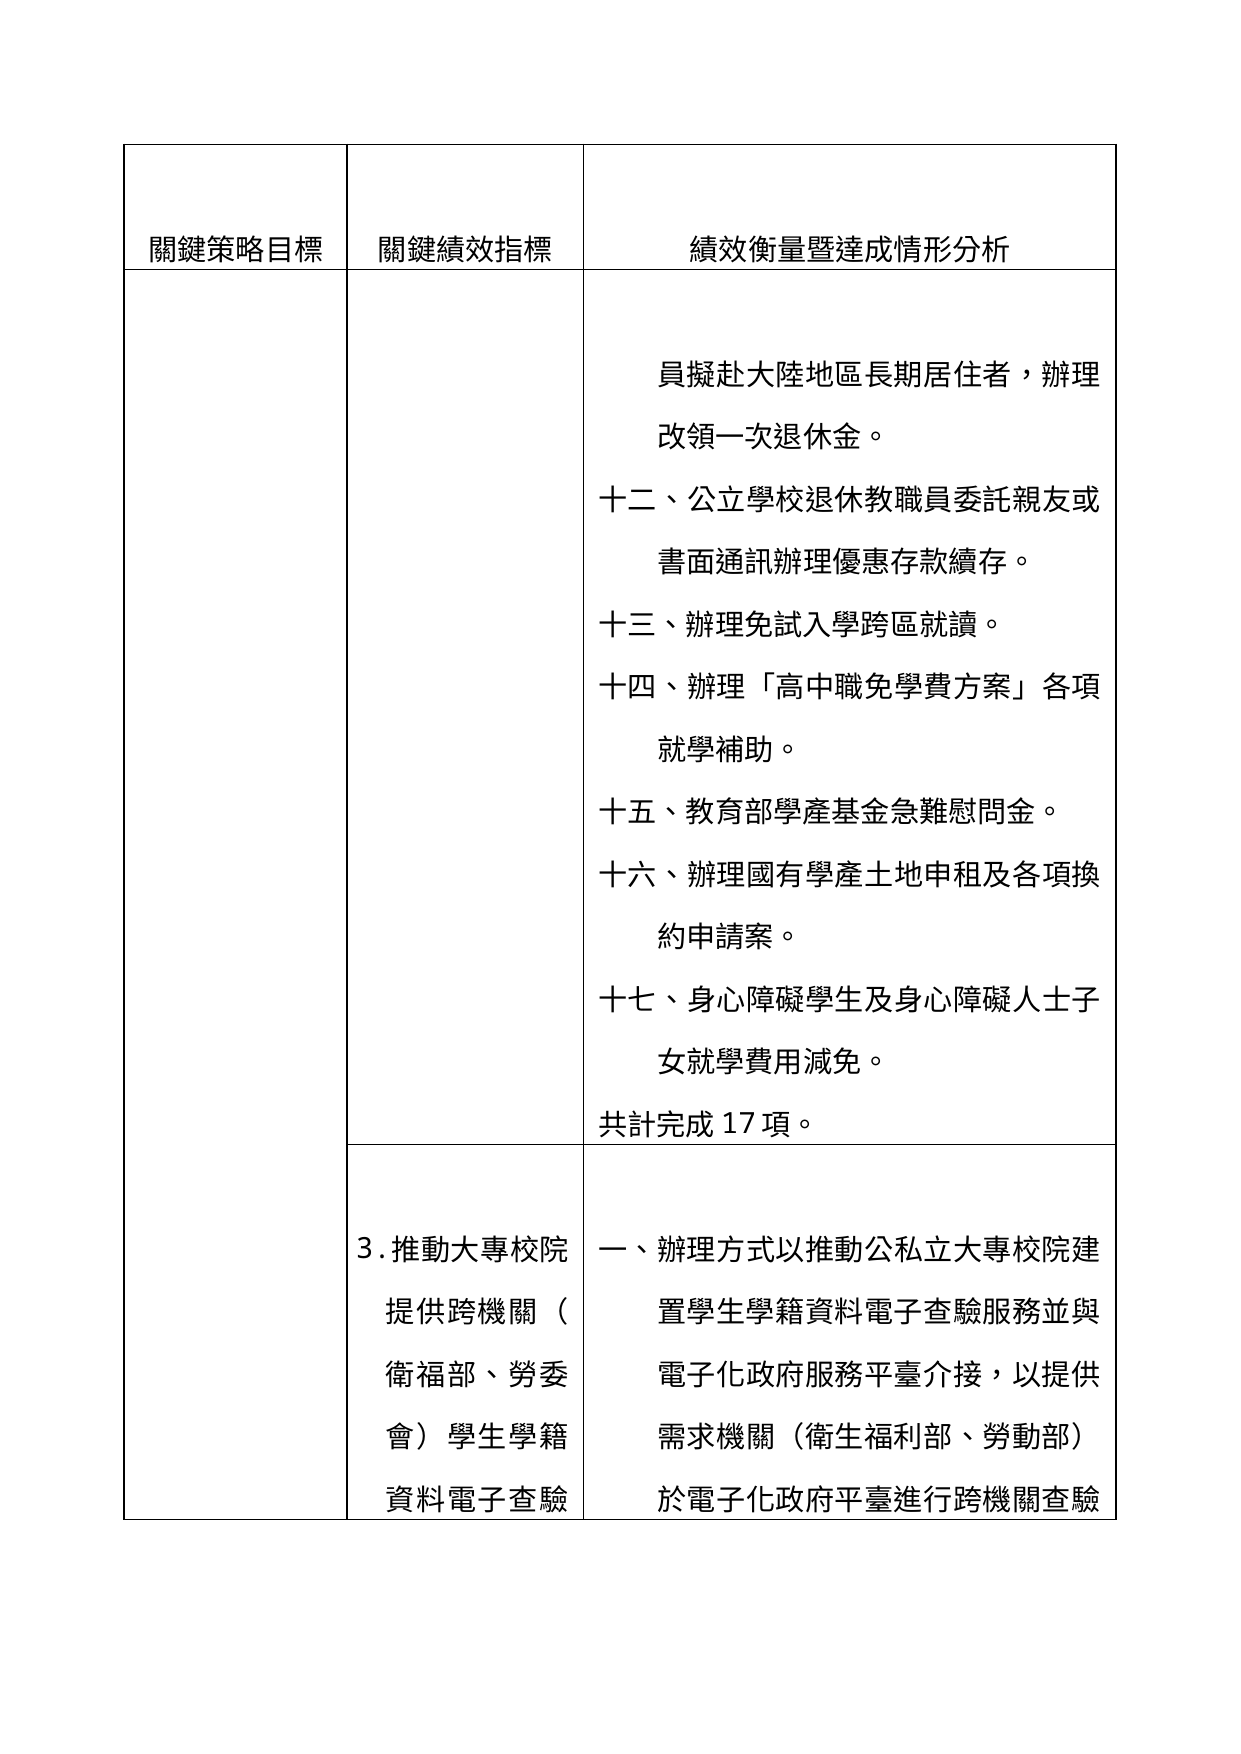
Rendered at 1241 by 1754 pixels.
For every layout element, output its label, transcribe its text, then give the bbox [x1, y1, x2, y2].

table_cell [348, 270, 583, 1143]
table_header 績效衡量暨達成情形分析 [584, 145, 1115, 268]
table_cell 一、辦理方式以推動公私立大專校院建置學生學籍資料電子查驗服務並與電子化政府服務平臺介接，以提供需求機關（衛生福利部、勞動部）於電子化政府平臺進行跨機關查驗 [584, 1145, 1115, 1518]
table_header 關鍵策略目標 [125, 145, 346, 268]
table_cell [125, 270, 346, 1518]
table_header 關鍵績效指標 [348, 145, 583, 268]
table_cell 員擬赴大陸地區長期居住者，辦理改領一次退休金。 十二、公立學校退休教職員委託親友或書面通訊辦理優惠存款續存。 十三、辦理免試入學跨區就讀。 十四、辦理「高中職免學費方案」各項就學補助。 十五、教育部學產基金急難慰問金。 十六、辦理國有學產土地申租及各項換約申請案。 十七、身心障礙學生及身心障礙人士子女就學費用減免。 共計完成17項。 [584, 270, 1115, 1143]
table_cell 3.推動大專校院提供跨機關（衛福部、勞委會）學生學籍資料電子查驗 [348, 1145, 583, 1518]
